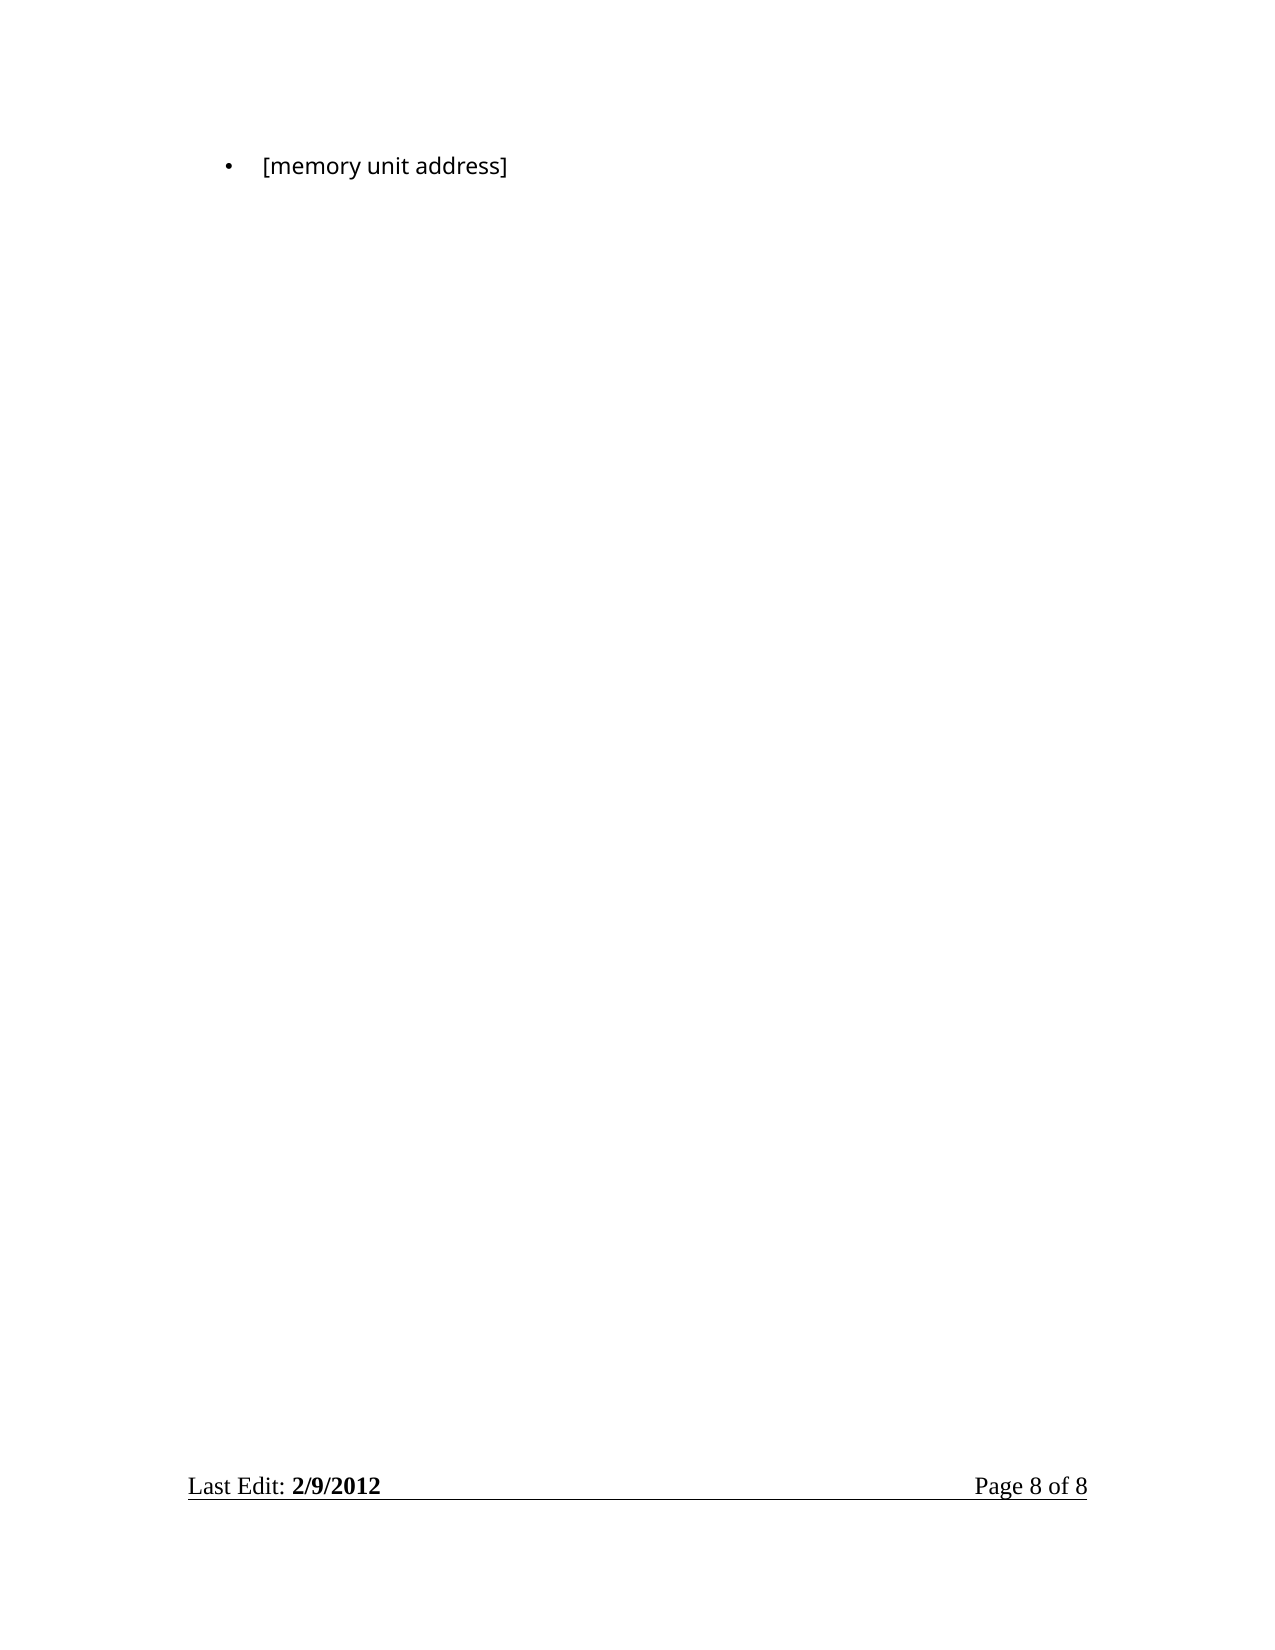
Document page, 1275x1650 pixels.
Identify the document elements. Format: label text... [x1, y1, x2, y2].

list [memory unit address] [225, 150, 1087, 181]
